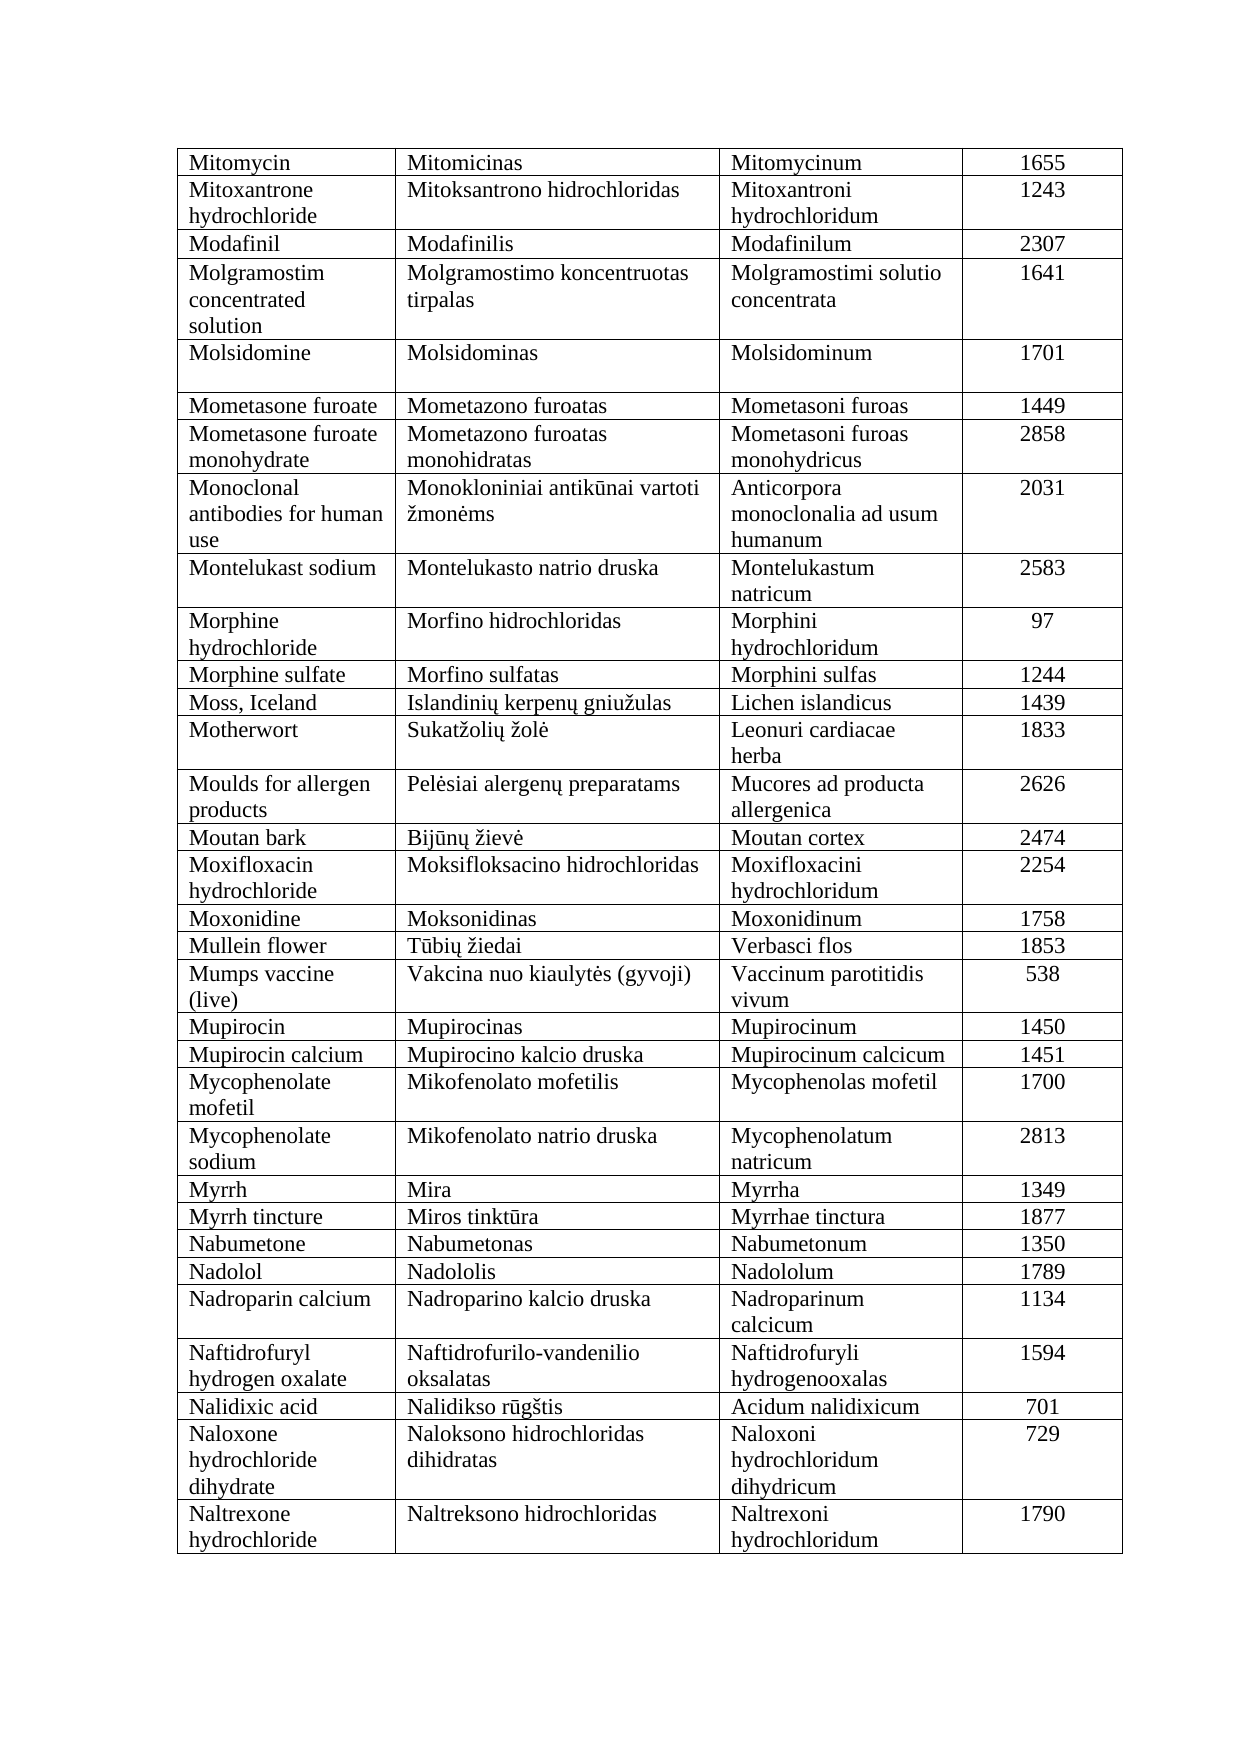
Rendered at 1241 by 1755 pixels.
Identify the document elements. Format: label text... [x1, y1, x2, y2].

table_cell Moksifloksacino hidrochloridas [396, 851, 719, 904]
table_cell Moutan cortex [720, 824, 962, 850]
table_cell Moutan bark [178, 824, 395, 850]
table_cell Vakcina nuo kiaulytės (gyvoji) [396, 960, 719, 1012]
table_cell Morphine sulfate [178, 661, 395, 688]
table_cell Molgramostim concentrated solution [178, 259, 395, 338]
table_cell Mullein flower [178, 932, 395, 958]
table_cell 2583 [963, 554, 1122, 607]
table_cell Nabumetonas [396, 1230, 719, 1257]
table_cell Miros tinktūra [396, 1203, 719, 1229]
table_cell Moxonidine [178, 905, 395, 931]
table_cell Islandinių kerpenų gniužulas [396, 689, 719, 715]
table_cell Moulds for allergen products [178, 770, 395, 823]
table_cell Naloxone hydrochloride dihydrate [178, 1420, 395, 1499]
table_cell Naltrexoni hydrochloridum [720, 1500, 962, 1553]
table_cell Mitoxantroni hydrochloridum [720, 176, 962, 229]
table_cell Mucores ad producta allergenica [720, 770, 962, 823]
table_cell Nadololis [396, 1258, 719, 1284]
table_cell Verbasci flos [720, 932, 962, 958]
table_cell Vaccinum parotitidis vivum [720, 960, 962, 1012]
table_cell 1833 [963, 716, 1122, 769]
table_cell Morfino hidrochloridas [396, 608, 719, 660]
table_cell Mitoxantrone hydrochloride [178, 176, 395, 229]
table_cell Myrrhae tinctura [720, 1203, 962, 1229]
table_cell Naftidrofuryl hydrogen oxalate [178, 1339, 395, 1392]
table_cell Nabumetonum [720, 1230, 962, 1257]
table_cell Mycophenolate mofetil [178, 1068, 395, 1121]
table_cell Naltreksono hidrochloridas [396, 1500, 719, 1553]
table_cell Morphine hydrochloride [178, 608, 395, 660]
table_cell 1641 [963, 259, 1122, 338]
table_cell Molgramostimo koncentruotas tirpalas [396, 259, 719, 338]
table_cell 2254 [963, 851, 1122, 904]
table_cell Nabumetone [178, 1230, 395, 1257]
table_cell Motherwort [178, 716, 395, 769]
table_cell Mometasone furoate [178, 393, 395, 419]
table_cell Moxonidinum [720, 905, 962, 931]
table_cell Acidum nalidixicum [720, 1393, 962, 1419]
table_cell Moss, Iceland [178, 689, 395, 715]
table_cell Mupirocino kalcio druska [396, 1041, 719, 1067]
table_cell Nadolol [178, 1258, 395, 1284]
table_cell Montelukastum natricum [720, 554, 962, 607]
table_cell Mupirocin [178, 1013, 395, 1040]
table_cell Mupirocinum [720, 1013, 962, 1040]
table_cell Naftidrofurilo-vandenilio oksalatas [396, 1339, 719, 1392]
table_cell 1350 [963, 1230, 1122, 1257]
table_cell 1451 [963, 1041, 1122, 1067]
table_cell 1439 [963, 689, 1122, 715]
table_cell Myrrh [178, 1176, 395, 1202]
table_cell Moksonidinas [396, 905, 719, 931]
table_cell 1450 [963, 1013, 1122, 1040]
table_cell Mikofenolato mofetilis [396, 1068, 719, 1121]
table_cell Nalidikso rūgštis [396, 1393, 719, 1419]
table_cell 1701 [963, 340, 1122, 392]
table_cell Naloxoni hydrochloridum dihydricum [720, 1420, 962, 1499]
table_cell Nadololum [720, 1258, 962, 1284]
table_cell Naloksono hidrochloridas dihidratas [396, 1420, 719, 1499]
table_cell 1349 [963, 1176, 1122, 1202]
table_cell Moxifloxacini hydrochloridum [720, 851, 962, 904]
table_cell 1853 [963, 932, 1122, 958]
table_cell Mitomycin [178, 149, 395, 175]
table_cell Pelėsiai alergenų preparatams [396, 770, 719, 823]
table_cell Nadroparinum calcicum [720, 1285, 962, 1338]
table_cell 1244 [963, 661, 1122, 688]
table_cell Anticorpora monoclonalia ad usum humanum [720, 474, 962, 553]
table_cell Morphini sulfas [720, 661, 962, 688]
table_cell Modafinil [178, 230, 395, 258]
table_cell Mupirocinum calcicum [720, 1041, 962, 1067]
table_cell 538 [963, 960, 1122, 1012]
table_cell Molsidomine [178, 340, 395, 392]
table_cell 1655 [963, 149, 1122, 175]
table_cell Mycophenolatum natricum [720, 1122, 962, 1174]
table_cell Morfino sulfatas [396, 661, 719, 688]
table_cell 1877 [963, 1203, 1122, 1229]
table_cell Molsidominum [720, 340, 962, 392]
table_cell Mumps vaccine (live) [178, 960, 395, 1012]
table_cell Nalidixic acid [178, 1393, 395, 1419]
table_cell 2858 [963, 420, 1122, 473]
table_cell 2474 [963, 824, 1122, 850]
table_cell 2813 [963, 1122, 1122, 1174]
table_cell Myrrha [720, 1176, 962, 1202]
table_cell Tūbių žiedai [396, 932, 719, 958]
table_cell Molsidominas [396, 340, 719, 392]
table_cell 2626 [963, 770, 1122, 823]
table_cell Naltrexone hydrochloride [178, 1500, 395, 1553]
table_cell Mitomicinas [396, 149, 719, 175]
table_cell Mycophenolas mofetil [720, 1068, 962, 1121]
table_cell Mycophenolate sodium [178, 1122, 395, 1174]
table_cell Mupirocinas [396, 1013, 719, 1040]
table_cell Mikofenolato natrio druska [396, 1122, 719, 1174]
table_cell 1790 [963, 1500, 1122, 1553]
table_cell Nadroparin calcium [178, 1285, 395, 1338]
table_cell Lichen islandicus [720, 689, 962, 715]
table_cell 1449 [963, 393, 1122, 419]
table_cell Naftidrofuryli hydrogenooxalas [720, 1339, 962, 1392]
table_cell Monokloniniai antikūnai vartoti žmonėms [396, 474, 719, 553]
table_cell Mometasone furoate monohydrate [178, 420, 395, 473]
table_cell 1758 [963, 905, 1122, 931]
table_cell Leonuri cardiacae herba [720, 716, 962, 769]
table_cell Mitomycinum [720, 149, 962, 175]
table_cell Moxifloxacin hydrochloride [178, 851, 395, 904]
table_cell Modafinilis [396, 230, 719, 258]
table_cell Myrrh tincture [178, 1203, 395, 1229]
table_cell Sukatžolių žolė [396, 716, 719, 769]
table_cell Mometasoni furoas monohydricus [720, 420, 962, 473]
table_cell Monoclonal antibodies for human use [178, 474, 395, 553]
table_cell Modafinilum [720, 230, 962, 258]
table_cell Molgramostimi solutio concentrata [720, 259, 962, 338]
table_cell Mometazono furoatas monohidratas [396, 420, 719, 473]
table_cell 1243 [963, 176, 1122, 229]
table_cell Montelukast sodium [178, 554, 395, 607]
table_cell Nadroparino kalcio druska [396, 1285, 719, 1338]
table_cell 2307 [963, 230, 1122, 258]
table_cell Montelukasto natrio druska [396, 554, 719, 607]
table_cell 1789 [963, 1258, 1122, 1284]
table_cell 2031 [963, 474, 1122, 553]
table_cell 729 [963, 1420, 1122, 1499]
table_cell Mitoksantrono hidrochloridas [396, 176, 719, 229]
table_cell Mometazono furoatas [396, 393, 719, 419]
table_cell 701 [963, 1393, 1122, 1419]
table_cell 1134 [963, 1285, 1122, 1338]
table_cell 1700 [963, 1068, 1122, 1121]
table_cell Bijūnų žievė [396, 824, 719, 850]
table_cell 97 [963, 608, 1122, 660]
table_cell Mira [396, 1176, 719, 1202]
table_cell Mometasoni furoas [720, 393, 962, 419]
table_cell 1594 [963, 1339, 1122, 1392]
table_cell Morphini hydrochloridum [720, 608, 962, 660]
table_cell Mupirocin calcium [178, 1041, 395, 1067]
